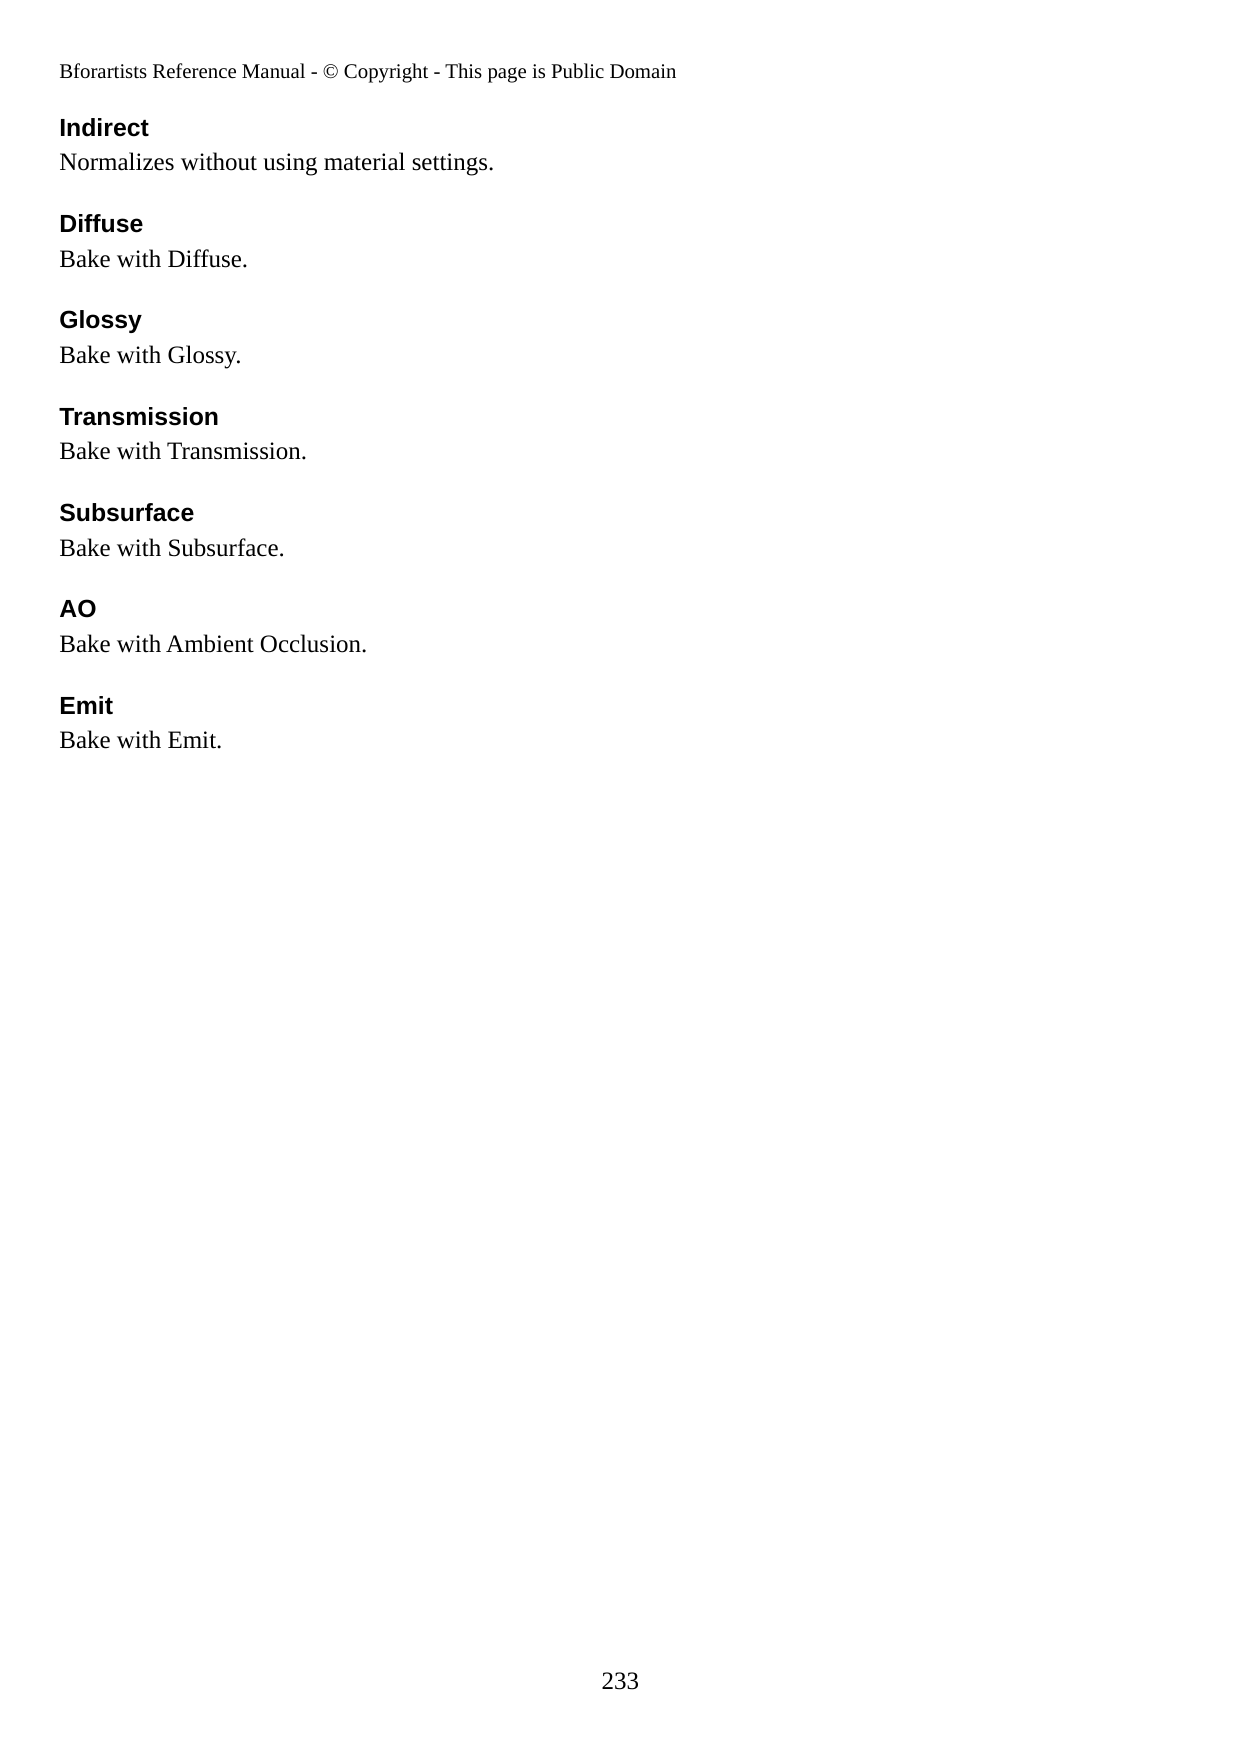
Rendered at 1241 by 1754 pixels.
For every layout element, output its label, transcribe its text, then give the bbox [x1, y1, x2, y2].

text Bake with Glossy. [59, 340, 1181, 369]
subtitle Indirect [59, 113, 1181, 141]
subtitle AO [59, 594, 1181, 623]
text Bake with Ambient Occlusion. [59, 629, 1181, 658]
subtitle Emit [59, 691, 1181, 719]
text Bake with Subsurface. [59, 533, 1181, 562]
text Normalizes without using material settings. [59, 147, 1181, 176]
subtitle Transmission [59, 402, 1181, 430]
text Bake with Emit. [59, 726, 1181, 754]
subtitle Subsurface [59, 498, 1181, 527]
text Bake with Diffuse. [59, 244, 1181, 272]
text Bake with Transmission. [59, 436, 1181, 465]
subtitle Diffuse [59, 209, 1181, 237]
subtitle Glossy [59, 305, 1181, 334]
